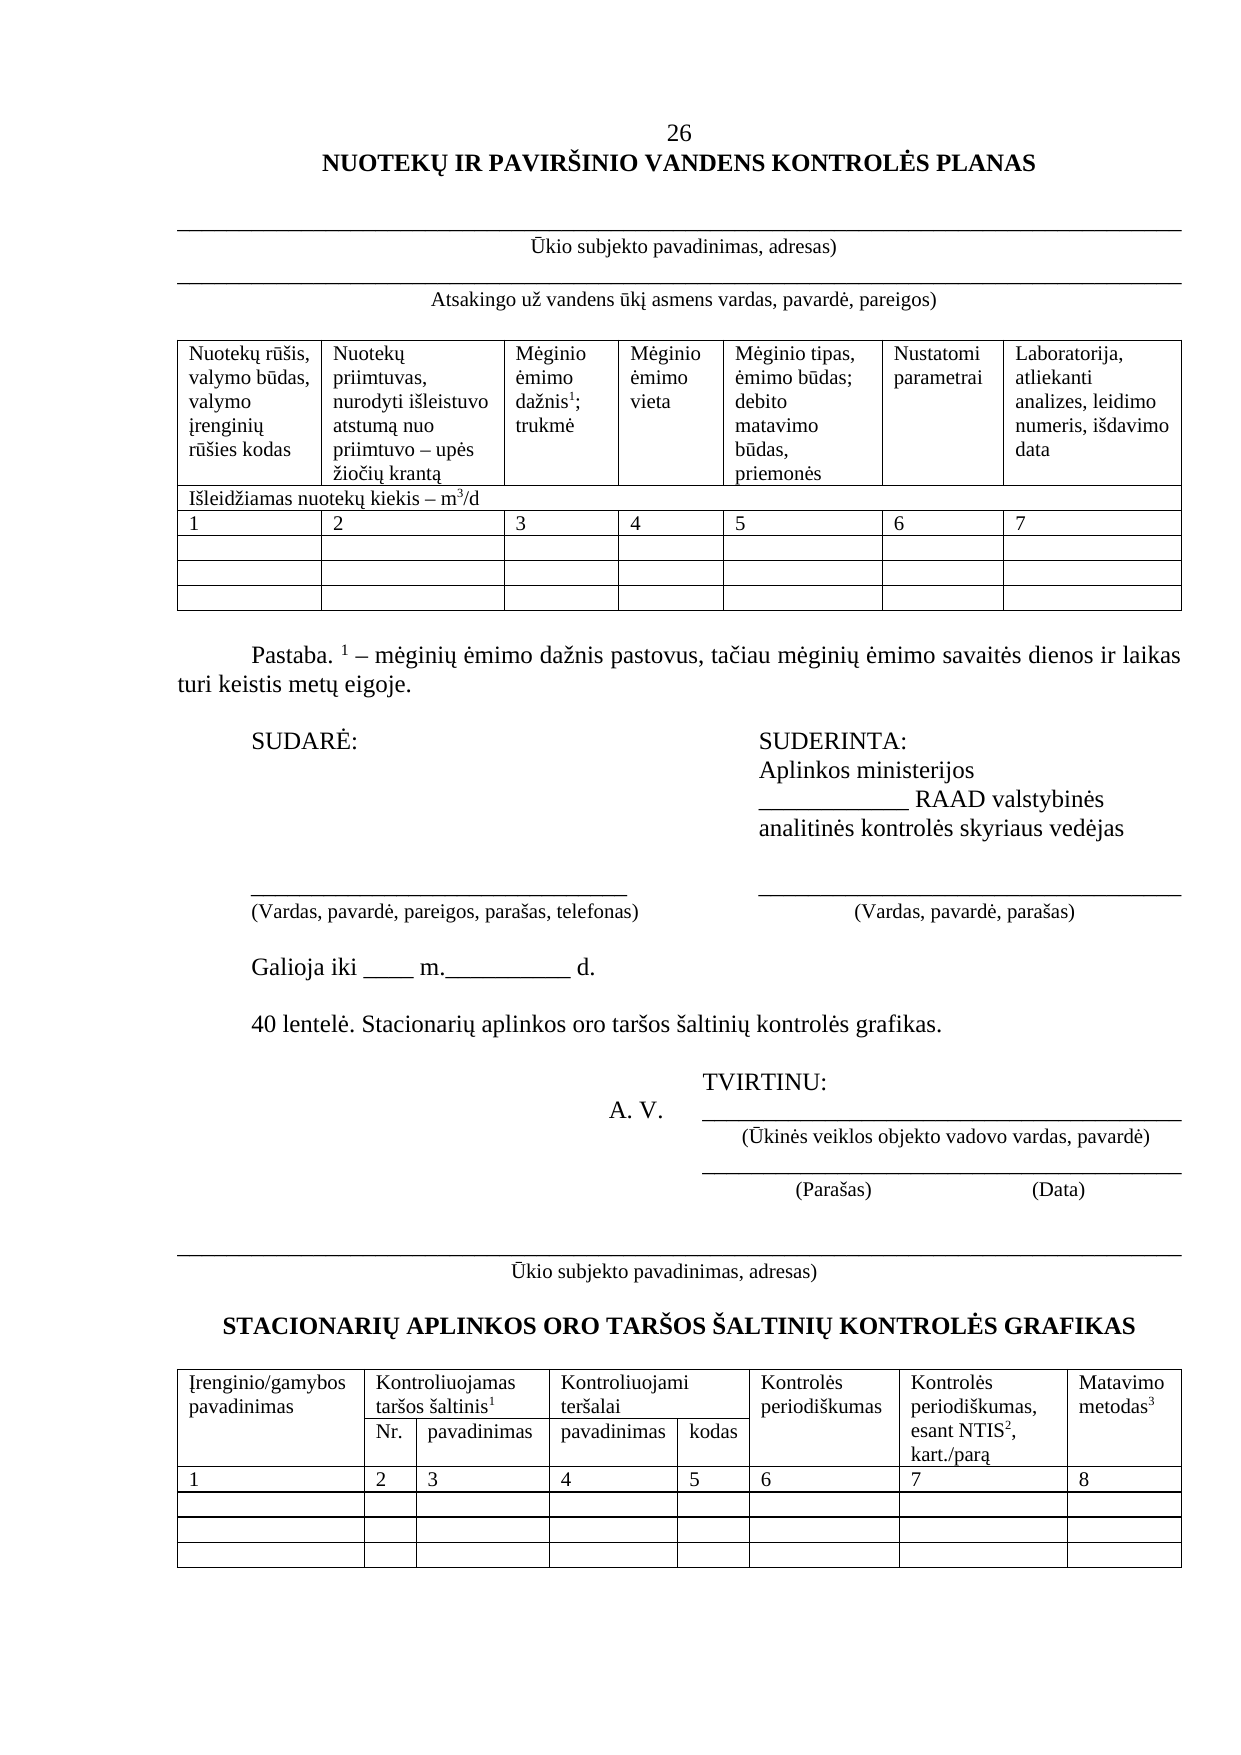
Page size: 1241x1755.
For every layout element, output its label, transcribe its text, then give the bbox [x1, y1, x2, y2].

table_cell 7 [900, 1467, 1067, 1491]
table_cell [900, 1543, 1067, 1567]
table_cell 2 [322, 511, 504, 535]
table_cell Išleidžiamas nuotekų kiekis – m3/d [178, 486, 1181, 510]
table_cell [505, 536, 618, 560]
text (Vardas, pavardė, pareigos, parašas, telefonas) (Vardas, pavardė, parašas) [177, 899, 1181, 923]
table_cell 1 [178, 511, 321, 535]
table_cell [365, 1493, 416, 1516]
table_cell [365, 1518, 416, 1542]
table_header Matavimo metodas3 [1068, 1370, 1181, 1466]
table_cell [724, 586, 882, 610]
table_cell [417, 1543, 549, 1567]
table_cell [750, 1543, 899, 1567]
table_cell [883, 586, 1003, 610]
table_cell [1068, 1493, 1181, 1516]
text Pastaba. 1 – mėginių ėmimo dažnis pastovus, tačiau mėginių ėmimo savaitės dienos ir laikas turi keistis metų eigoje. [177, 640, 1181, 698]
table_cell [724, 561, 882, 585]
table_cell [750, 1518, 899, 1542]
table_cell [178, 561, 321, 585]
text (Parašas) (Data) [177, 1177, 1181, 1201]
table_cell 7 [1004, 511, 1181, 535]
table_cell 3 [417, 1467, 549, 1491]
table_cell 8 [1068, 1467, 1181, 1491]
table_cell [883, 561, 1003, 585]
table_cell [678, 1543, 749, 1567]
table_cell [178, 536, 321, 560]
table_cell [178, 1543, 364, 1567]
table_cell [750, 1493, 899, 1516]
table_cell [1068, 1543, 1181, 1567]
table_cell [178, 1518, 364, 1542]
table_cell [1004, 536, 1181, 560]
table_cell 3 [505, 511, 618, 535]
table_cell 5 [724, 511, 882, 535]
table_cell [619, 561, 723, 585]
table_cell [619, 536, 723, 560]
table_header Nustatomi parametrai [883, 341, 1003, 485]
table_cell [505, 561, 618, 585]
table_cell 4 [619, 511, 723, 535]
text Ūkio subjekto pavadinimas, adresas) [177, 234, 1181, 258]
text 40 lentelė. Stacionarių aplinkos oro taršos šaltinių kontrolės grafikas. [177, 1009, 1181, 1038]
text analitinės kontrolės skyriaus vedėjas [177, 813, 1181, 841]
text A. V. [177, 1096, 1181, 1124]
table_cell 5 [678, 1467, 749, 1491]
table_header Kontroliuojami teršalai [550, 1370, 749, 1418]
text (Ūkinės veiklos objekto vadovo vardas, pavardė) [177, 1124, 1181, 1148]
table_header Nuotekų priimtuvas, nurodyti išleistuvo atstumą nuo priimtuvo – upės žiočių krantą [322, 341, 504, 485]
table_header Kontrolės periodiškumas, esant NTIS2, kart./parą [900, 1370, 1067, 1466]
table_header Laboratorija, atliekanti analizes, leidimo numeris, išdavimo data [1004, 341, 1181, 485]
table_cell 6 [883, 511, 1003, 535]
table_cell 4 [550, 1467, 677, 1491]
text Ūkio subjekto pavadinimas, adresas) [177, 1259, 1181, 1283]
text NUOTEKŲ IR PAVIRŠINIO VANDENS KONTROLĖS PLANAS [177, 148, 1181, 176]
table_cell [365, 1543, 416, 1567]
table_cell [1004, 586, 1181, 610]
table_header Mėginio tipas, ėmimo būdas; debito matavimo būdas, priemonės [724, 341, 882, 485]
table_cell pavadinimas [417, 1419, 549, 1466]
table_cell 1 [178, 1467, 364, 1491]
table_cell [724, 536, 882, 560]
table_cell [178, 1493, 364, 1516]
text SUDARĖ: SUDERINTA: [177, 726, 1181, 755]
table_cell 2 [365, 1467, 416, 1491]
table_header Kontroliuojamas taršos šaltinis1 [365, 1370, 549, 1418]
table_cell [322, 536, 504, 560]
table_cell [883, 536, 1003, 560]
table_cell [900, 1493, 1067, 1516]
table_cell [178, 586, 321, 610]
table_cell 6 [750, 1467, 899, 1491]
table_cell [550, 1493, 677, 1516]
table_header Kontrolės periodiškumas [750, 1370, 899, 1466]
table_cell [1004, 561, 1181, 585]
table_cell [322, 586, 504, 610]
table_header Mėginio ėmimo vieta [619, 341, 723, 485]
table_cell [550, 1518, 677, 1542]
table_header Įrenginio/gamybos pavadinimas [178, 1370, 364, 1466]
table_cell Nr. [365, 1419, 416, 1466]
table_cell [322, 561, 504, 585]
table_cell [619, 586, 723, 610]
text Galioja iki ____ m.__________ d. [177, 952, 1181, 981]
table_cell kodas [678, 1419, 749, 1466]
table_header Mėginio ėmimo dažnis1; trukmė [505, 341, 618, 485]
table_cell [900, 1518, 1067, 1542]
table_header Nuotekų rūšis, valymo būdas, valymo įrenginių rūšies kodas [178, 341, 321, 485]
table_cell [417, 1518, 549, 1542]
table_cell [550, 1543, 677, 1567]
text Aplinkos ministerijos [177, 755, 1181, 784]
text ____________ RAAD valstybinės [177, 784, 1181, 813]
table_cell [505, 586, 618, 610]
table_cell [678, 1518, 749, 1542]
table_cell [417, 1493, 549, 1516]
text STACIONARIŲ APLINKOS ORO TARŠOS ŠALTINIŲ KONTROLĖS GRAFIKAS [177, 1311, 1181, 1340]
table_cell [1068, 1518, 1181, 1542]
text TVIRTINU: [177, 1067, 1181, 1096]
table_cell [678, 1493, 749, 1516]
text Atsakingo už vandens ūkį asmens vardas, pavardė, pareigos) [177, 287, 1181, 311]
table_cell pavadinimas [550, 1419, 677, 1466]
